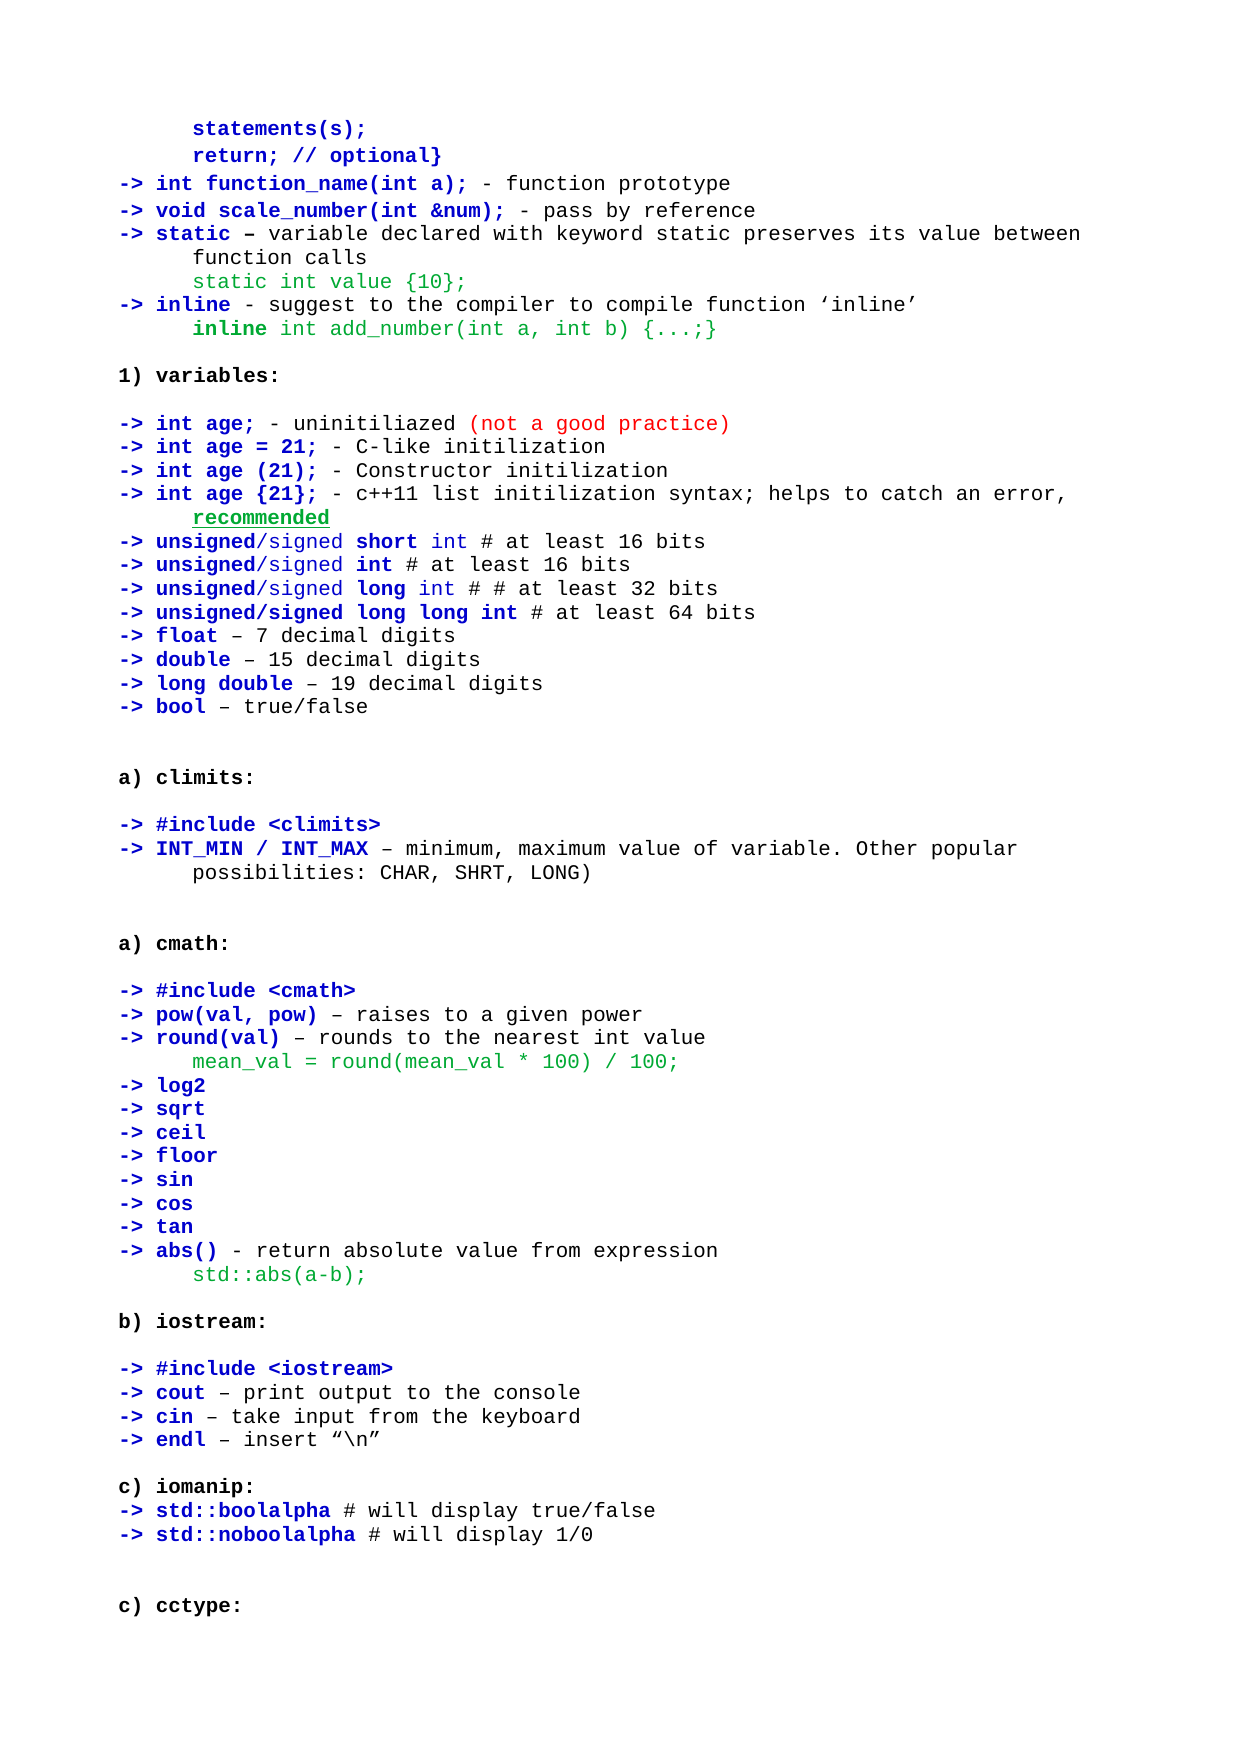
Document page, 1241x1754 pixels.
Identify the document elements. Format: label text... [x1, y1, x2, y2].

text c) cctype: [118, 1595, 1122, 1618]
text -> abs() - return absolute value from expression [118, 1240, 1122, 1264]
text -> inline - suggest to the compiler to compile function ‘inline’ [118, 294, 1122, 318]
text -> int age = 21; - C-like initilization [118, 436, 1122, 460]
text -> cout – print output to the console [118, 1382, 1122, 1406]
text -> std::noboolalpha # will display 1/0 [118, 1524, 1122, 1547]
text -> unsigned/signed short int # at least 16 bits [118, 531, 1122, 554]
text a) cmath: [118, 933, 1122, 956]
text -> int age (21); - Constructor initilization [118, 460, 1122, 483]
text statements(s); [118, 118, 1122, 142]
text -> tan [118, 1216, 1122, 1240]
text -> ceil [118, 1122, 1122, 1146]
text -> double – 15 decimal digits [118, 649, 1122, 673]
text -> #include <iostream> [118, 1358, 1122, 1382]
text -> int age; - uninitiliazed (not a good practice) [118, 412, 1122, 436]
text -> int age {21}; - c++11 list initilization syntax; helps to catch an error, recommended [118, 483, 1122, 531]
text -> int function_name(int a); - function prototype [118, 172, 1122, 196]
text -> floor [118, 1146, 1122, 1169]
text -> float – 7 decimal digits [118, 625, 1122, 649]
text -> endl – insert “\n” [118, 1429, 1122, 1453]
text -> #include <climits> [118, 814, 1122, 838]
text inline int add_number(int a, int b) {...;} [118, 318, 1122, 342]
text -> unsigned/signed int # at least 16 bits [118, 554, 1122, 578]
text -> unsigned/signed long int # # at least 32 bits [118, 578, 1122, 602]
text -> unsigned/signed long long int # at least 64 bits [118, 602, 1122, 625]
text -> void scale_number(int &num); - pass by reference [118, 200, 1122, 223]
text b) iostream: [118, 1311, 1122, 1335]
text -> #include <cmath> [118, 980, 1122, 1004]
text -> INT_MIN / INT_MAX – minimum, maximum value of variable. Other popular possibilities: CHAR, SHRT, LONG) [118, 838, 1122, 885]
text a) climits: [118, 767, 1122, 791]
text -> cos [118, 1193, 1122, 1216]
text return; // optional} [118, 145, 1122, 169]
text c) iomanip: [118, 1477, 1122, 1500]
text 1) variables: [118, 365, 1122, 389]
text -> sin [118, 1169, 1122, 1193]
text -> sqrt [118, 1098, 1122, 1122]
text -> bool – true/false [118, 696, 1122, 720]
text -> pow(val, pow) – raises to a given power [118, 1004, 1122, 1027]
text std::abs(a-b); [118, 1264, 1122, 1287]
text -> std::boolalpha # will display true/false [118, 1500, 1122, 1524]
text -> long double – 19 decimal digits [118, 673, 1122, 696]
text -> static – variable declared with keyword static preserves its value between function calls [118, 223, 1122, 271]
text -> round(val) – rounds to the nearest int value [118, 1027, 1122, 1051]
text -> cin – take input from the keyboard [118, 1406, 1122, 1429]
text static int value {10}; [118, 271, 1122, 294]
text mean_val = round(mean_val * 100) / 100; [118, 1051, 1122, 1074]
text -> log2 [118, 1074, 1122, 1098]
